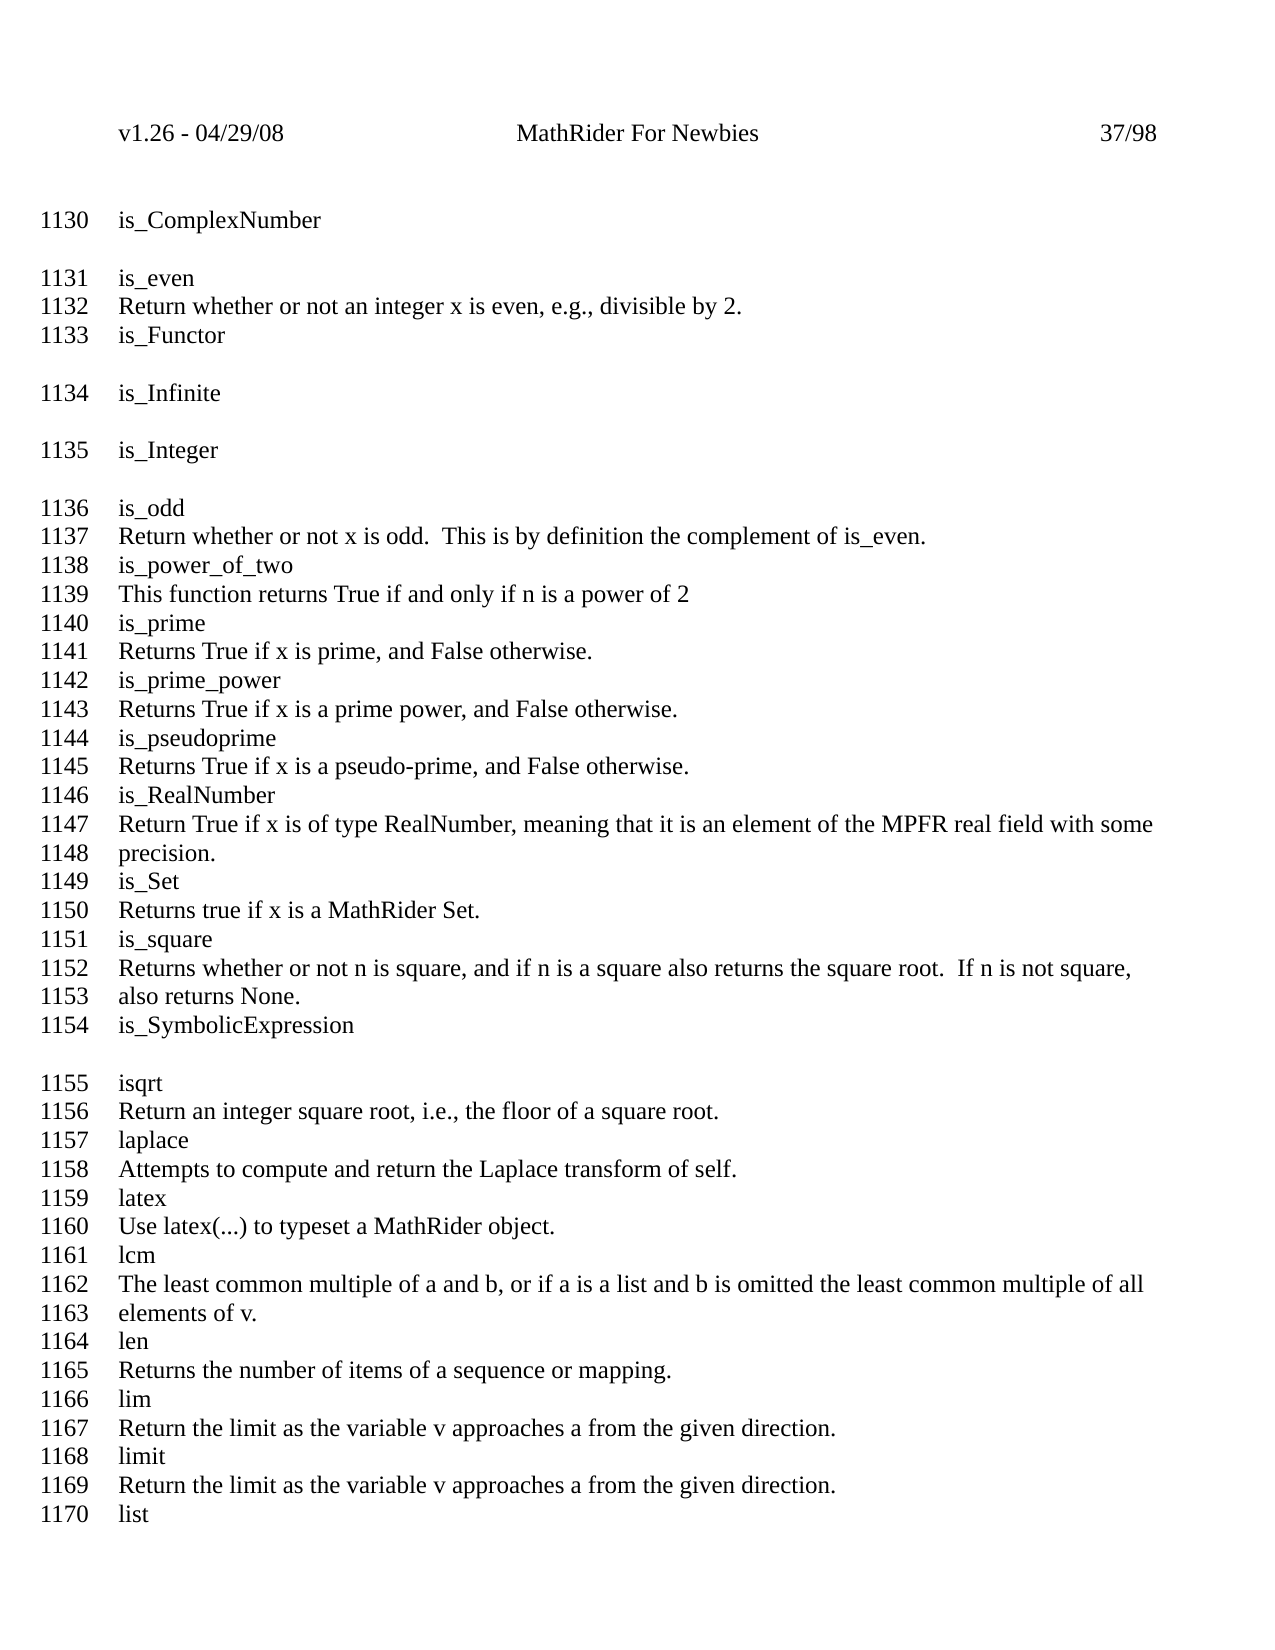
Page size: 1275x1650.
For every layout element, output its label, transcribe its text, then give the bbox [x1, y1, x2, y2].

text Return the limit as the variable v approaches a from the given direction. [118, 1470, 1157, 1499]
text is_Integer [118, 435, 1157, 464]
text len [118, 1326, 1157, 1355]
text This function returns True if and only if n is a power of 2 [118, 579, 1157, 608]
text isqrt [118, 1068, 1157, 1096]
text is_Set [118, 866, 1157, 895]
text Return an integer square root, i.e., the floor of a square root. [118, 1096, 1157, 1125]
text is_SymbolicExpression [118, 1010, 1157, 1039]
text Return the limit as the variable v approaches a from the given direction. [118, 1413, 1157, 1441]
text is_ComplexNumber [118, 205, 1157, 234]
text Returns True if x is prime, and False otherwise. [118, 636, 1157, 665]
text is_prime [118, 608, 1157, 636]
text Returns True if x is a prime power, and False otherwise. [118, 694, 1157, 723]
text laplace [118, 1125, 1157, 1154]
text is_square [118, 924, 1157, 953]
text is_even [118, 263, 1157, 291]
text The least common multiple of a and b, or if a is a list and b is omitted the least common multiple of all elements of v. [118, 1269, 1157, 1326]
text is_odd [118, 493, 1157, 521]
text is_Infinite [118, 378, 1157, 406]
text Return True if x is of type RealNumber, meaning that it is an element of the MPFR real field with some precision. [118, 809, 1157, 866]
text Attempts to compute and return the Laplace transform of self. [118, 1154, 1157, 1183]
text Return whether or not x is odd. This is by definition the complement of is_even. [118, 521, 1157, 550]
text limit [118, 1441, 1157, 1470]
text is_power_of_two [118, 550, 1157, 579]
text Returns True if x is a pseudo-prime, and False otherwise. [118, 751, 1157, 780]
text Returns the number of items of a sequence or mapping. [118, 1355, 1157, 1384]
text is_prime_power [118, 665, 1157, 694]
text list [118, 1499, 1157, 1528]
text Return whether or not an integer x is even, e.g., divisible by 2. [118, 291, 1157, 320]
text is_RealNumber [118, 780, 1157, 809]
text is_pseudoprime [118, 723, 1157, 751]
text lim [118, 1384, 1157, 1413]
text is_Functor [118, 320, 1157, 349]
text Returns true if x is a MathRider Set. [118, 895, 1157, 924]
text latex [118, 1183, 1157, 1211]
text Returns whether or not n is square, and if n is a square also returns the square root. If n is not square, also returns None. [118, 953, 1157, 1010]
text lcm [118, 1240, 1157, 1269]
text Use latex(...) to typeset a MathRider object. [118, 1211, 1157, 1240]
